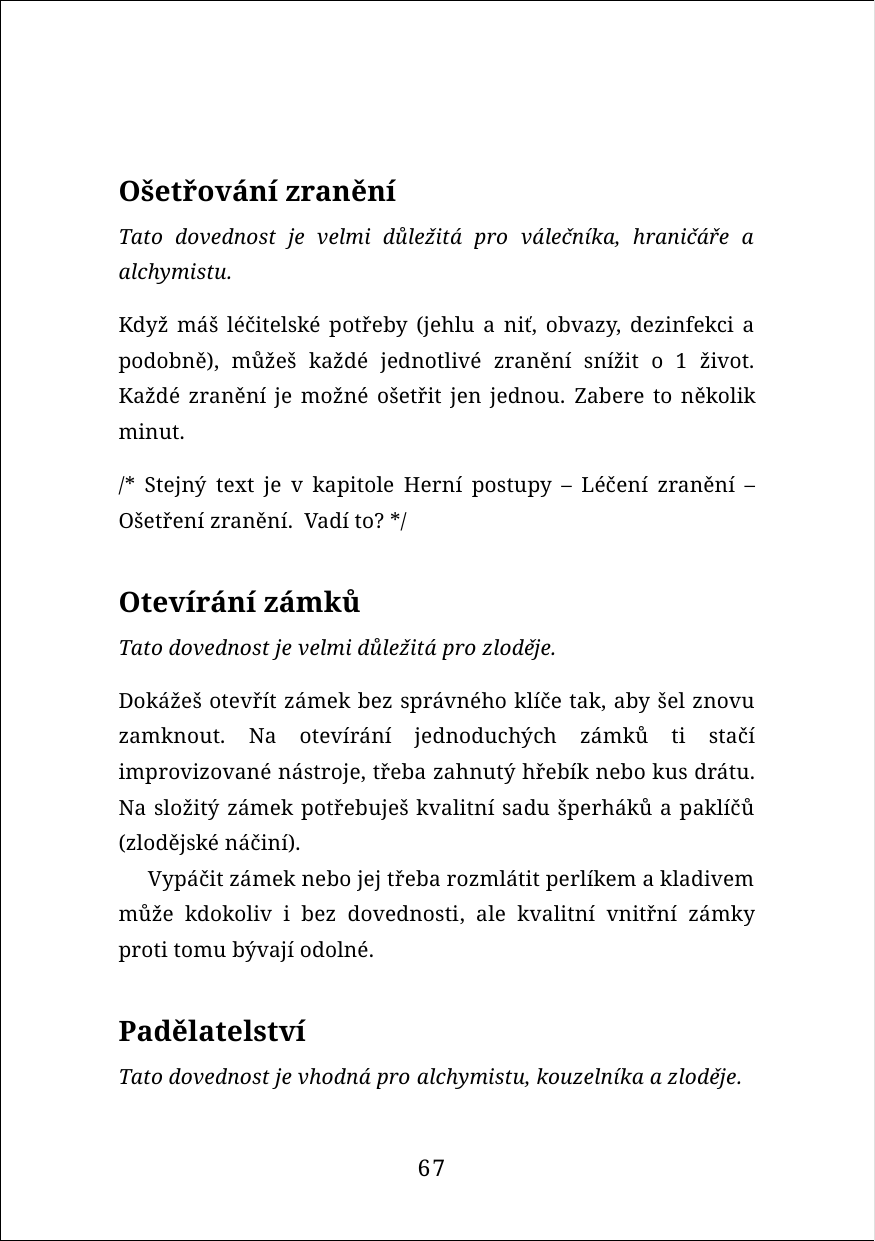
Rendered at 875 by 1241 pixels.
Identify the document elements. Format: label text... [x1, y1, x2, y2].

text /* Stejný text je v kapitole Herní postupy – Léčení zranění – Ošetření zranění. Vadí to? */ [118, 470, 756, 534]
text Tato dovednost je velmi důležitá pro zloděje. [118, 633, 756, 661]
subtitle Ošetřování zranění [118, 172, 756, 210]
text Tato dovednost je vhodná pro alchymistu, kouzelníka a zloděje. [118, 1062, 756, 1090]
text Tato dovednost je velmi důležitá pro válečníka, hraničáře a alchymistu. [118, 222, 756, 286]
text Dokážeš otevřít zámek bez správného klíče tak, aby šel znovu zamknout. Na otevírání jednoduchých zámků ti stačí improvizované nástroje, třeba zahnutý hřebík nebo kus drátu. Na složitý zámek potřebuješ kvalitní sadu šperháků a paklíčů (zlodějské náčiní). Vypáčit zámek nebo jej třeba rozmlátit perlíkem a kladivem může kdokoliv i bez dovednosti, ale kvalitní vnitřní zámky proti tomu bývají odolné. [118, 686, 756, 963]
subtitle Otevírání zámků [118, 583, 756, 621]
text Když máš léčitelské potřeby (jehlu a niť, obvazy, dezinfekci a podobně), můžeš každé jednotlivé zranění snížit o 1 život. Každé zranění je možné ošetřit jen jednou. Zabere to několik minut. [118, 311, 756, 446]
subtitle Padělatelství [118, 1012, 756, 1050]
